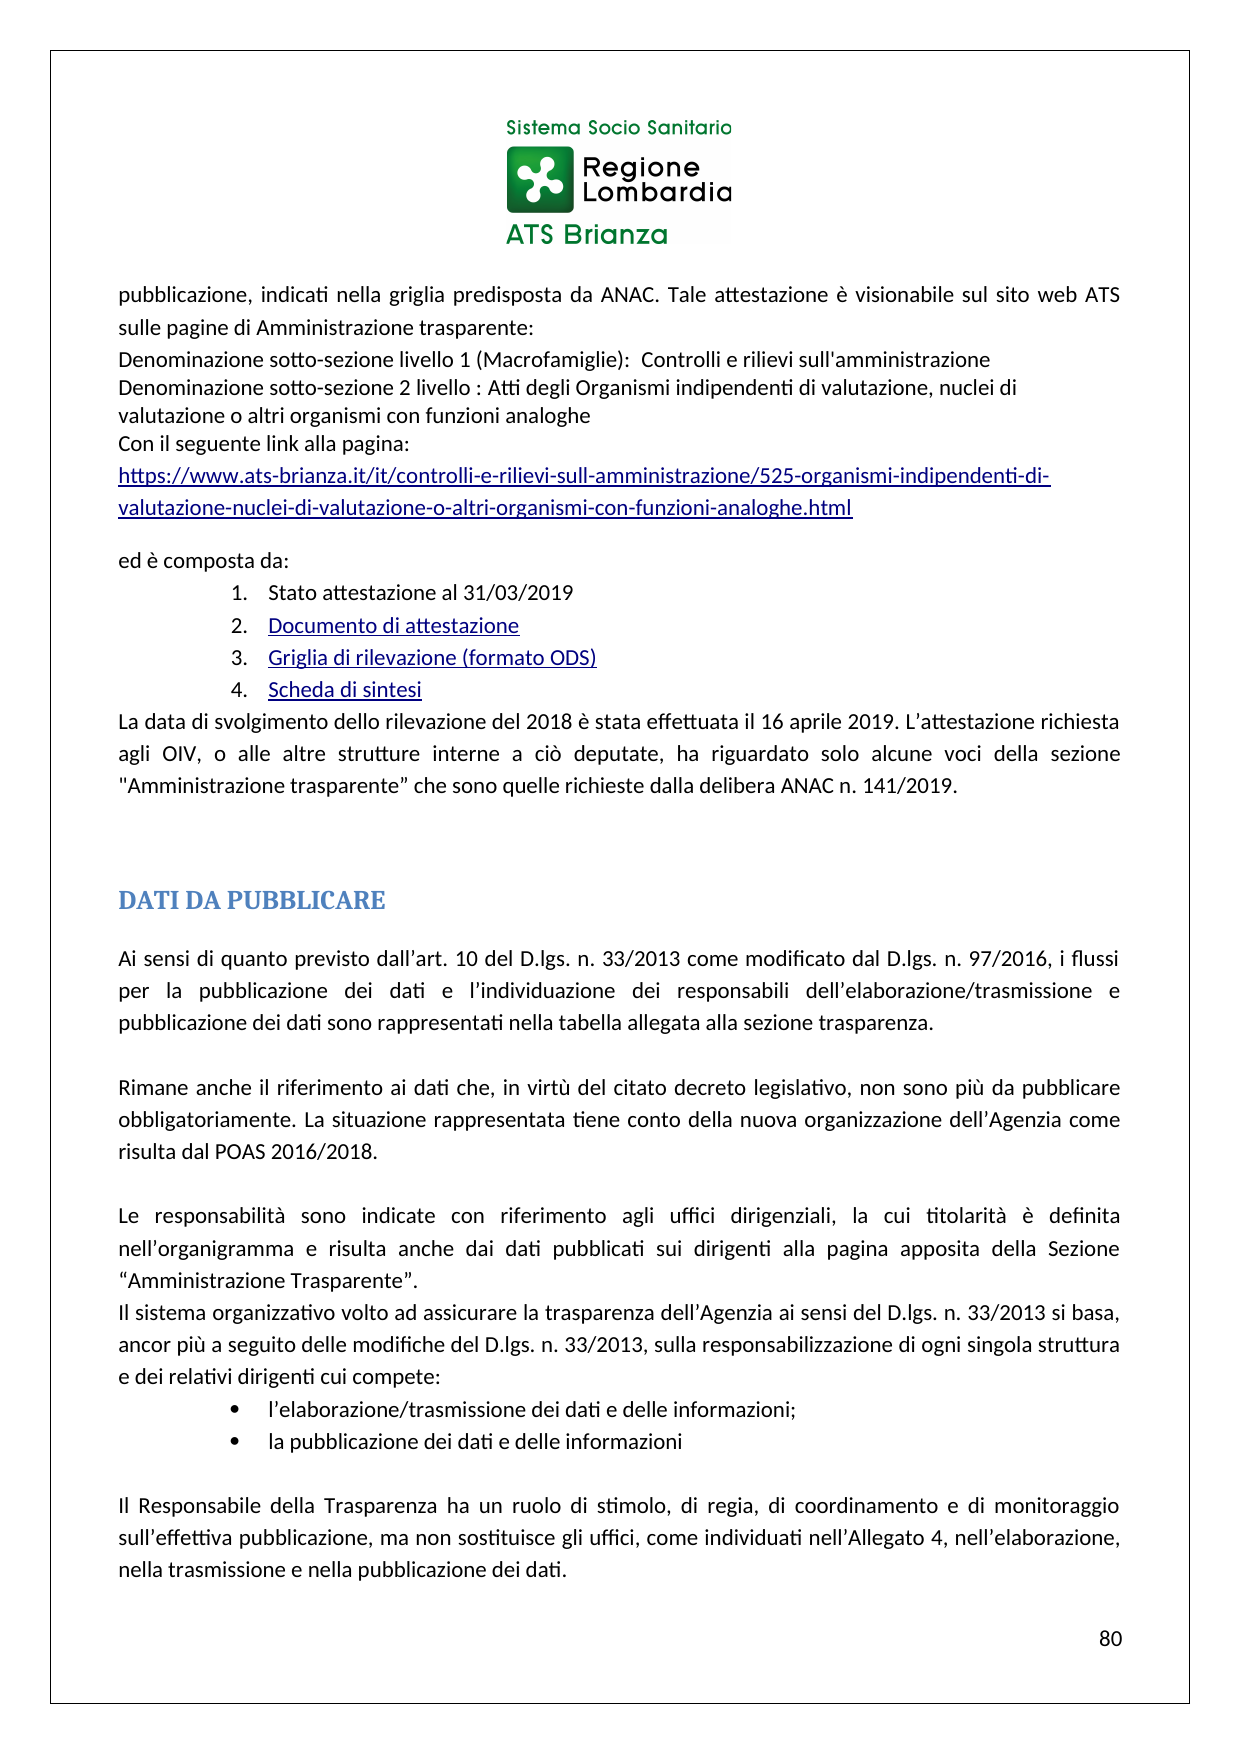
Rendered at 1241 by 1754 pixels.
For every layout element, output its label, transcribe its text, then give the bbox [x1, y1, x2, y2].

text Rimane anche il riferimento ai dati che, in virtù del citato decreto legislativo, non sono più da pubblicare obbligatoriamente. La situazione rappresentata tiene conto della nuova organizzazione dell’Agenzia come risulta dal POAS 2016/2018. [118, 1073, 1122, 1165]
text ed è composta da: [118, 546, 1122, 574]
text Con il seguente link alla pagina: [118, 429, 1122, 457]
list Stato attestazione al 31/03/2019 [231, 578, 1122, 607]
text Ai sensi di quanto previsto dall’art. 10 del D.lgs. n. 33/2013 come modificato dal D.lgs. n. 97/2016, i flussi per la pubblicazione dei dati e l’individuazione dei responsabili dell’elaborazione/trasmissione e pubblicazione dei dati sono rappresentati nella tabella allegata alla sezione trasparenza. [118, 944, 1122, 1036]
text Denominazione sotto-sezione livello 1 (Macrofamiglie): Controlli e rilievi sull'amministrazione [118, 345, 1122, 373]
list Documento di attestazione [231, 611, 1122, 639]
text pubblicazione, indicati nella griglia predisposta da ANAC. Tale attestazione è visionabile sul sito web ATS sulle pagine di Amministrazione trasparente: [118, 281, 1122, 341]
list la pubblicazione dei dati e delle informazioni [231, 1427, 1122, 1455]
text Il Responsabile della Trasparenza ha un ruolo di stimolo, di regia, di coordinamento e di monitoraggio sull’effettiva pubblicazione, ma non sostituisce gli uffici, come individuati nell’Allegato 4, nell’elaborazione, nella trasmissione e nella pubblicazione dei dati. [118, 1491, 1122, 1584]
list Scheda di sintesi [231, 675, 1122, 703]
text https://www.ats-brianza.it/it/controlli-e-rilievi-sull-amministrazione/525-organismi-indipendenti-di-valutazione-nuclei-di-valutazione-o-altri-organismi-con-funzioni-analoghe.html [118, 461, 1122, 521]
text Il sistema organizzativo volto ad assicurare la trasparenza dell’Agenzia ai sensi del D.lgs. n. 33/2013 si basa, ancor più a seguito delle modifiche del D.lgs. n. 33/2013, sulla responsabilizzazione di ogni singola struttura e dei relativi dirigenti cui compete: [118, 1298, 1122, 1391]
text La data di svolgimento dello rilevazione del 2018 è stata effettuata il 16 aprile 2019. L’attestazione richiesta agli OIV, o alle altre strutture interne a ciò deputate, ha riguardato solo alcune voci della sezione "Amministrazione trasparente” che sono quelle richieste dalla delibera ANAC n. 141/2019. [118, 707, 1122, 800]
text Denominazione sotto-sezione 2 livello : Atti degli Organismi indipendenti di valutazione, nuclei di valutazione o altri organismi con funzioni analoghe [118, 373, 1122, 429]
list Griglia di rilevazione (formato ODS) [231, 643, 1122, 671]
text Le responsabilità sono indicate con riferimento agli uffici dirigenziali, la cui titolarità è definita nell’organigramma e risulta anche dai dati pubblicati sui dirigenti alla pagina apposita della Sezione “Amministrazione Trasparente”. [118, 1202, 1122, 1294]
subtitle DATI DA PUBBLICARE [118, 885, 1122, 916]
list l’elaborazione/trasmissione dei dati e delle informazioni; [231, 1395, 1122, 1423]
